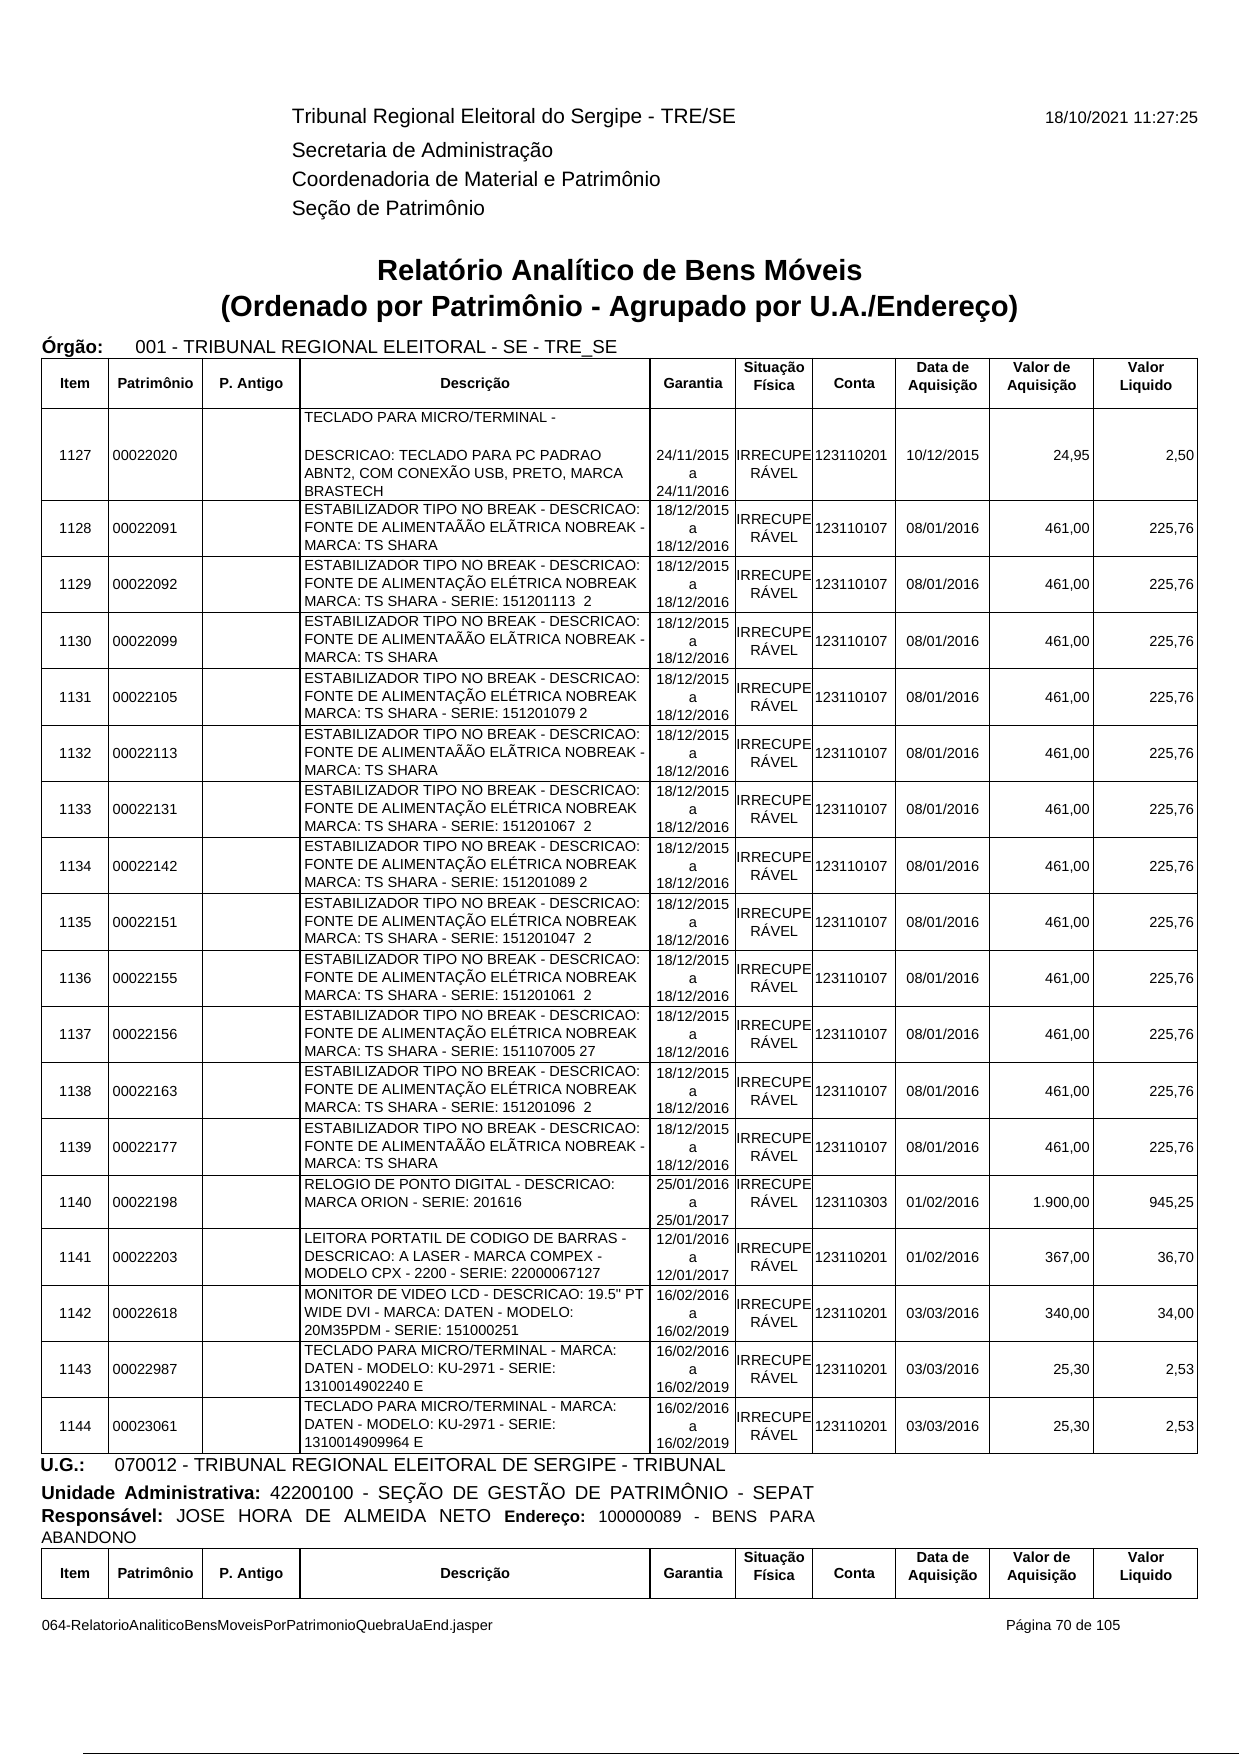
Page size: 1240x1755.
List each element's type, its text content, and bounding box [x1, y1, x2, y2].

table_cell IRRECUPE RÁVEL [736, 1176, 812, 1228]
table_cell 1128 [42, 501, 108, 556]
table_cell IRRECUPE RÁVEL [736, 951, 812, 1006]
table_cell [813, 409, 895, 447]
table_cell 367,00 [990, 1229, 1093, 1284]
table_cell IRRECUPE RÁVEL [736, 782, 812, 837]
table_cell IRRECUPE RÁVEL [736, 447, 812, 499]
table_cell DESCRICAO: TECLADO PARA PC PADRAO ABNT2, COM CONEXÃO USB, PRETO, MARCA BRASTECH [301, 447, 649, 499]
table_header Descrição [301, 1549, 649, 1598]
table_cell 00022156 [109, 1007, 202, 1062]
table_cell 945,25 [1094, 1176, 1197, 1228]
table_cell IRRECUPE RÁVEL [736, 1007, 812, 1062]
table_cell 461,00 [990, 1063, 1093, 1118]
table_cell ESTABILIZADOR TIPO NO BREAK - DESCRICAO: FONTE DE ALIMENTAÇÃO ELÉTRICA NOBREAK MARCA: TS SHARA - SERIE: 151107005 27 [301, 1007, 649, 1062]
table_cell 25,30 [990, 1342, 1093, 1397]
table_cell ESTABILIZADOR TIPO NO BREAK - DESCRICAO: FONTE DE ALIMENTAÃÃO ELÃTRICA NOBREAK - MARCA: TS SHARA [301, 613, 649, 668]
table_cell ESTABILIZADOR TIPO NO BREAK - DESCRICAO: FONTE DE ALIMENTAÇÃO ELÉTRICA NOBREAK MARCA: TS SHARA - SERIE: 151201113 2 [301, 557, 649, 612]
table_cell 25,30 [990, 1398, 1093, 1453]
table_header Patrimônio [109, 359, 202, 408]
table_cell 123110201 [813, 1342, 895, 1397]
table_cell 340,00 [990, 1286, 1093, 1341]
table_cell 225,76 [1094, 669, 1197, 724]
table_cell 1139 [42, 1119, 108, 1174]
table_cell 00022177 [109, 1119, 202, 1174]
table_cell 08/01/2016 [896, 782, 989, 837]
table_header Patrimônio [109, 1549, 202, 1598]
table_cell 225,76 [1094, 1119, 1197, 1174]
table_header Conta [813, 1549, 895, 1598]
table_cell [651, 409, 735, 447]
table_cell 00022142 [109, 838, 202, 893]
table_cell IRRECUPE RÁVEL [736, 838, 812, 893]
table_cell TECLADO PARA MICRO/TERMINAL - MARCA: DATEN - MODELO: KU-2971 - SERIE: 1310014909964 E [301, 1398, 649, 1453]
table_cell 24,95 [990, 447, 1093, 499]
table_cell ESTABILIZADOR TIPO NO BREAK - DESCRICAO: FONTE DE ALIMENTAÃÃO ELÃTRICA NOBREAK - MARCA: TS SHARA [301, 501, 649, 556]
table_cell 225,76 [1094, 951, 1197, 1006]
table_cell MONITOR DE VIDEO LCD - DESCRICAO: 19.5" PT WIDE DVI - MARCA: DATEN - MODELO: 20M35PDM - SERIE: 151000251 [301, 1286, 649, 1341]
table_cell 123110107 [813, 501, 895, 556]
table_cell 461,00 [990, 951, 1093, 1006]
table_cell 00022099 [109, 613, 202, 668]
table_cell 1133 [42, 782, 108, 837]
text Unidade Administrativa: 42200100 - SEÇÃO DE GESTÃO DE PATRIMÔNIO - SEPAT Responsável: JOSE HORA DE ALMEIDA NETO Endereço: 100000089 - BENS PARA ABANDONO [41, 1482, 815, 1547]
table_header Valor de Aquisição [990, 359, 1093, 408]
table_cell ESTABILIZADOR TIPO NO BREAK - DESCRICAO: FONTE DE ALIMENTAÇÃO ELÉTRICA NOBREAK MARCA: TS SHARA - SERIE: 151201047 2 [301, 894, 649, 949]
table_cell 18/12/2015 a 18/12/2016 [651, 669, 735, 724]
table_cell [203, 838, 299, 893]
table_cell 1137 [42, 1007, 108, 1062]
table_cell 225,76 [1094, 894, 1197, 949]
table_cell 18/12/2015 a 18/12/2016 [651, 501, 735, 556]
table_cell 1138 [42, 1063, 108, 1118]
table_cell IRRECUPE RÁVEL [736, 1398, 812, 1453]
table_cell 1144 [42, 1398, 108, 1453]
table_cell 461,00 [990, 557, 1093, 612]
table_cell IRRECUPE RÁVEL [736, 501, 812, 556]
table_cell ESTABILIZADOR TIPO NO BREAK - DESCRICAO: FONTE DE ALIMENTAÃÃO ELÃTRICA NOBREAK - MARCA: TS SHARA [301, 726, 649, 781]
table_cell 08/01/2016 [896, 669, 989, 724]
table_cell 123110201 [813, 1398, 895, 1453]
table_cell 1142 [42, 1286, 108, 1341]
table_cell 08/01/2016 [896, 501, 989, 556]
table_cell 461,00 [990, 726, 1093, 781]
table_cell 03/03/2016 [896, 1398, 989, 1453]
table_cell [203, 951, 299, 1006]
table_header Item [42, 1549, 108, 1598]
table_cell TECLADO PARA MICRO/TERMINAL - MARCA: DATEN - MODELO: KU-2971 - SERIE: 1310014902240 E [301, 1342, 649, 1397]
table_cell 461,00 [990, 1007, 1093, 1062]
table_cell 225,76 [1094, 726, 1197, 781]
table_cell [203, 726, 299, 781]
table_cell 18/12/2015 a 18/12/2016 [651, 782, 735, 837]
table_cell [203, 1119, 299, 1174]
table_cell RELOGIO DE PONTO DIGITAL - DESCRICAO: MARCA ORION - SERIE: 201616 [301, 1176, 649, 1228]
table_cell 461,00 [990, 782, 1093, 837]
table_cell 123110107 [813, 669, 895, 724]
table_cell 01/02/2016 [896, 1176, 989, 1228]
table_cell [203, 1286, 299, 1341]
table_cell ESTABILIZADOR TIPO NO BREAK - DESCRICAO: FONTE DE ALIMENTAÇÃO ELÉTRICA NOBREAK MARCA: TS SHARA - SERIE: 151201067 2 [301, 782, 649, 837]
table_cell [736, 409, 812, 447]
table_cell 123110107 [813, 951, 895, 1006]
table_cell IRRECUPE RÁVEL [736, 1342, 812, 1397]
table_cell 461,00 [990, 669, 1093, 724]
table_cell [203, 669, 299, 724]
table_cell [203, 1007, 299, 1062]
table_cell [203, 894, 299, 949]
table_cell 24/11/2015 a 24/11/2016 [651, 447, 735, 499]
table_cell 16/02/2016 a 16/02/2019 [651, 1286, 735, 1341]
table_cell 1143 [42, 1342, 108, 1397]
table_cell 08/01/2016 [896, 613, 989, 668]
table_cell 1130 [42, 613, 108, 668]
table_cell 225,76 [1094, 557, 1197, 612]
table_cell 00022155 [109, 951, 202, 1006]
table_cell 18/12/2015 a 18/12/2016 [651, 838, 735, 893]
table_cell 08/01/2016 [896, 894, 989, 949]
table_cell 16/02/2016 a 16/02/2019 [651, 1398, 735, 1453]
table_cell [203, 1342, 299, 1397]
table_cell IRRECUPE RÁVEL [736, 726, 812, 781]
table_header Valor Liquido [1094, 359, 1197, 408]
table_cell 18/12/2015 a 18/12/2016 [651, 557, 735, 612]
table_cell IRRECUPE RÁVEL [736, 894, 812, 949]
table_cell 10/12/2015 [896, 447, 989, 499]
table_cell [203, 782, 299, 837]
table_cell TECLADO PARA MICRO/TERMINAL - [301, 409, 649, 447]
table_cell 00022105 [109, 669, 202, 724]
text U.G.: 070012 - TRIBUNAL REGIONAL ELEITORAL DE SERGIPE - TRIBUNAL [40, 1454, 1089, 1476]
table_cell IRRECUPE RÁVEL [736, 557, 812, 612]
table_cell 2,53 [1094, 1342, 1197, 1397]
table_cell 00022131 [109, 782, 202, 837]
table_cell 123110107 [813, 1007, 895, 1062]
table_cell 225,76 [1094, 1007, 1197, 1062]
table_cell 01/02/2016 [896, 1229, 989, 1284]
table_cell 00022020 [109, 447, 202, 499]
table_header Data de Aquisição [896, 1549, 989, 1598]
table_cell IRRECUPE RÁVEL [736, 1063, 812, 1118]
table_cell 123110201 [813, 1286, 895, 1341]
table_cell 225,76 [1094, 613, 1197, 668]
table_cell ESTABILIZADOR TIPO NO BREAK - DESCRICAO: FONTE DE ALIMENTAÇÃO ELÉTRICA NOBREAK MARCA: TS SHARA - SERIE: 151201079 2 [301, 669, 649, 724]
table_cell 18/12/2015 a 18/12/2016 [651, 951, 735, 1006]
table_cell 34,00 [1094, 1286, 1197, 1341]
table_cell IRRECUPE RÁVEL [736, 1229, 812, 1284]
table_cell 36,70 [1094, 1229, 1197, 1284]
table_cell 00022091 [109, 501, 202, 556]
table_cell 25/01/2016 a 25/01/2017 [651, 1176, 735, 1228]
table_cell [203, 447, 299, 499]
table_cell 16/02/2016 a 16/02/2019 [651, 1342, 735, 1397]
table_cell [203, 1229, 299, 1284]
table_header Situação Física [736, 1549, 812, 1598]
table_cell LEITORA PORTATIL DE CODIGO DE BARRAS - DESCRICAO: A LASER - MARCA COMPEX - MODELO CPX - 2200 - SERIE: 22000067127 [301, 1229, 649, 1284]
table_cell [896, 409, 989, 447]
table_header Situação Física [736, 359, 812, 408]
table_cell 00022092 [109, 557, 202, 612]
table_cell 08/01/2016 [896, 557, 989, 612]
table_cell IRRECUPE RÁVEL [736, 669, 812, 724]
table_cell [42, 409, 108, 447]
table_header Item [42, 359, 108, 408]
table_cell 461,00 [990, 613, 1093, 668]
table_cell [203, 501, 299, 556]
table_cell ESTABILIZADOR TIPO NO BREAK - DESCRICAO: FONTE DE ALIMENTAÇÃO ELÉTRICA NOBREAK MARCA: TS SHARA - SERIE: 151201096 2 [301, 1063, 649, 1118]
table_cell 08/01/2016 [896, 838, 989, 893]
table_cell 461,00 [990, 838, 1093, 893]
table_header Valor Liquido [1094, 1549, 1197, 1598]
table_cell 00022198 [109, 1176, 202, 1228]
table_cell 08/01/2016 [896, 1063, 989, 1118]
table_cell [203, 1176, 299, 1228]
table_cell 1127 [42, 447, 108, 499]
table_cell 123110107 [813, 1119, 895, 1174]
table_cell 1129 [42, 557, 108, 612]
table_cell 123110107 [813, 613, 895, 668]
table_cell 123110107 [813, 1063, 895, 1118]
table_cell 08/01/2016 [896, 726, 989, 781]
table_cell 123110107 [813, 782, 895, 837]
table_cell [203, 409, 299, 447]
table_cell 08/01/2016 [896, 1007, 989, 1062]
table_cell [109, 409, 202, 447]
table_cell 18/12/2015 a 18/12/2016 [651, 613, 735, 668]
table_cell 461,00 [990, 1119, 1093, 1174]
table_cell 123110303 [813, 1176, 895, 1228]
table_cell 18/12/2015 a 18/12/2016 [651, 726, 735, 781]
table_cell 1134 [42, 838, 108, 893]
table_cell 123110201 [813, 447, 895, 499]
table_cell 123110107 [813, 726, 895, 781]
table_cell 461,00 [990, 894, 1093, 949]
table_cell 1135 [42, 894, 108, 949]
table_cell [1094, 409, 1197, 447]
table_cell 00022151 [109, 894, 202, 949]
table_cell 08/01/2016 [896, 951, 989, 1006]
table_cell ESTABILIZADOR TIPO NO BREAK - DESCRICAO: FONTE DE ALIMENTAÇÃO ELÉTRICA NOBREAK MARCA: TS SHARA - SERIE: 151201061 2 [301, 951, 649, 1006]
table_cell 1140 [42, 1176, 108, 1228]
table_cell 03/03/2016 [896, 1342, 989, 1397]
table_cell [203, 613, 299, 668]
table_cell 18/12/2015 a 18/12/2016 [651, 1007, 735, 1062]
table_header P. Antigo [203, 359, 299, 408]
table_header Garantia [651, 359, 735, 408]
table_cell ESTABILIZADOR TIPO NO BREAK - DESCRICAO: FONTE DE ALIMENTAÃÃO ELÃTRICA NOBREAK - MARCA: TS SHARA [301, 1119, 649, 1174]
table_cell 00022113 [109, 726, 202, 781]
table_cell 123110107 [813, 838, 895, 893]
table_cell 2,50 [1094, 447, 1197, 499]
table_cell 00022618 [109, 1286, 202, 1341]
table_cell 225,76 [1094, 838, 1197, 893]
table_cell 2,53 [1094, 1398, 1197, 1453]
table_cell [203, 1398, 299, 1453]
table_cell [203, 1063, 299, 1118]
table_cell 461,00 [990, 501, 1093, 556]
table_cell IRRECUPE RÁVEL [736, 1286, 812, 1341]
table_cell 12/01/2016 a 12/01/2017 [651, 1229, 735, 1284]
table_cell 225,76 [1094, 501, 1197, 556]
table_cell 00022203 [109, 1229, 202, 1284]
table_header Data de Aquisição [896, 359, 989, 408]
table_cell 18/12/2015 a 18/12/2016 [651, 1063, 735, 1118]
table_cell 1136 [42, 951, 108, 1006]
table_cell 18/12/2015 a 18/12/2016 [651, 1119, 735, 1174]
table_cell 225,76 [1094, 782, 1197, 837]
table_cell 00023061 [109, 1398, 202, 1453]
table_cell 08/01/2016 [896, 1119, 989, 1174]
table_cell 1.900,00 [990, 1176, 1093, 1228]
table_cell 00022987 [109, 1342, 202, 1397]
table_header P. Antigo [203, 1549, 299, 1598]
table_cell 18/12/2015 a 18/12/2016 [651, 894, 735, 949]
table_cell 1141 [42, 1229, 108, 1284]
table_cell 1132 [42, 726, 108, 781]
table_header Descrição [301, 359, 649, 408]
table_cell 123110107 [813, 557, 895, 612]
table_header Garantia [651, 1549, 735, 1598]
table_cell 123110201 [813, 1229, 895, 1284]
table_cell [990, 409, 1093, 447]
table_cell 03/03/2016 [896, 1286, 989, 1341]
table_cell [203, 557, 299, 612]
table_cell ESTABILIZADOR TIPO NO BREAK - DESCRICAO: FONTE DE ALIMENTAÇÃO ELÉTRICA NOBREAK MARCA: TS SHARA - SERIE: 151201089 2 [301, 838, 649, 893]
table_cell 123110107 [813, 894, 895, 949]
table_cell 225,76 [1094, 1063, 1197, 1118]
table_cell 00022163 [109, 1063, 202, 1118]
table_cell IRRECUPE RÁVEL [736, 1119, 812, 1174]
table_header Valor de Aquisição [990, 1549, 1093, 1598]
table_header Conta [813, 359, 895, 408]
table_cell 1131 [42, 669, 108, 724]
table_cell IRRECUPE RÁVEL [736, 613, 812, 668]
